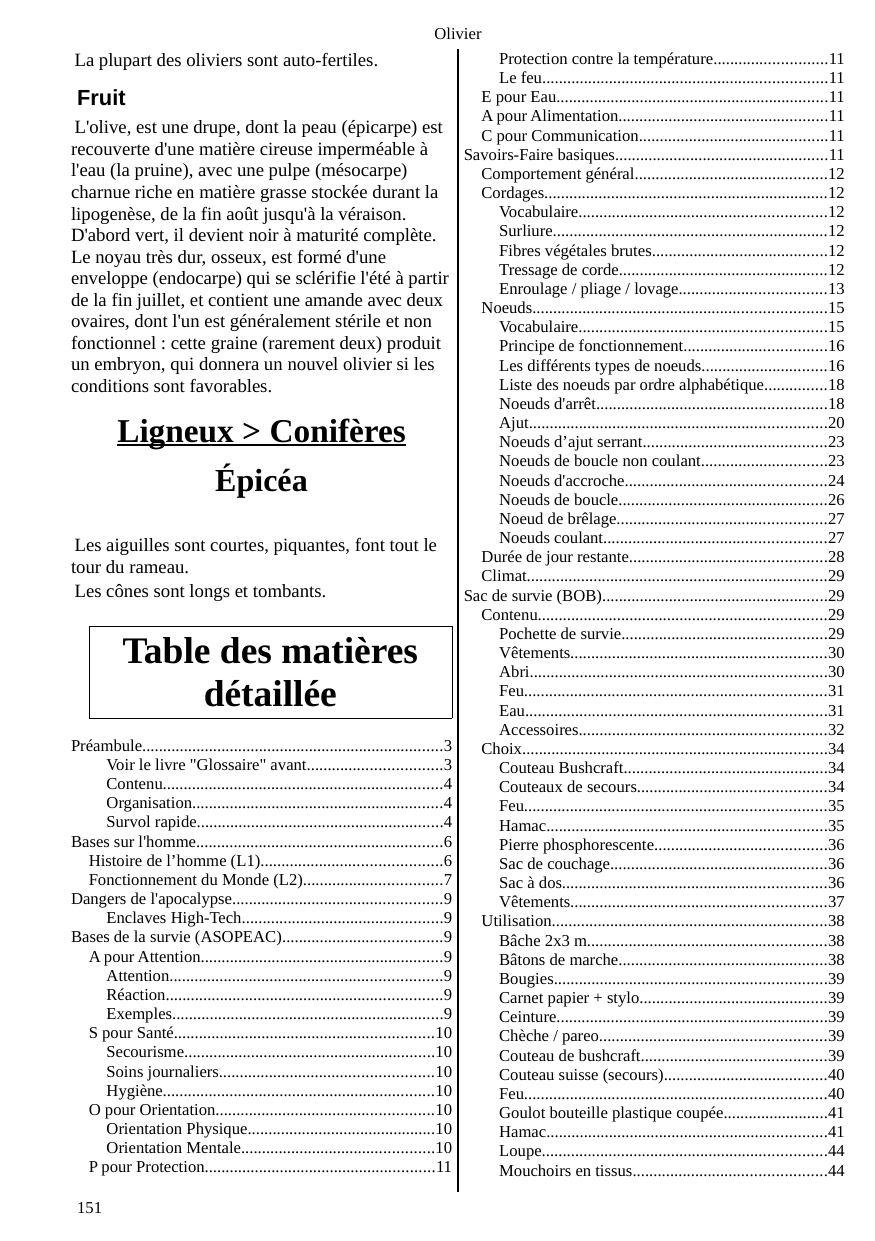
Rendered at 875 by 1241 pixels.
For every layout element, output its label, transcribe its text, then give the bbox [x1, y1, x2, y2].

text P pour Protection 11 [88, 1157, 452, 1176]
text Les différents types de noeuds 16 [499, 355, 844, 374]
text Feu 31 [499, 681, 844, 700]
text Fonctionnement du Monde (L2) 7 [88, 870, 452, 889]
text Contenu 29 [481, 604, 844, 624]
text Noeuds coulant 27 [499, 528, 844, 547]
text E pour Eau 11 [481, 87, 844, 106]
text Tressage de corde 12 [499, 259, 844, 279]
text O pour Orientation 10 [88, 1100, 452, 1119]
text Carnet papier + stylo 39 [499, 988, 844, 1007]
subtitle Fruit [77, 85, 452, 110]
text Eau 31 [499, 700, 844, 719]
text Fibres végétales brutes 12 [499, 240, 844, 259]
text Vocabulaire 12 [499, 202, 844, 221]
text Bases de la survie (ASOPEAC) 9 [71, 927, 452, 946]
text Les cônes sont longs et tombants. [71, 580, 452, 602]
text Vêtements 37 [499, 892, 844, 911]
text S pour Santé 10 [88, 1023, 452, 1042]
text Noeuds d'arrêt 18 [499, 394, 844, 413]
text Noeuds 15 [481, 298, 844, 317]
text Goulot bouteille plastique coupée 41 [499, 1103, 844, 1122]
text Organisation 4 [106, 793, 452, 812]
text Cordages 12 [481, 183, 844, 202]
text Couteau Bushcraft 34 [499, 758, 844, 777]
text Hamac 35 [499, 815, 844, 834]
text Noeuds de boucle 26 [499, 489, 844, 509]
text A pour Attention 9 [88, 946, 452, 966]
text Couteaux de secours 34 [499, 777, 844, 796]
text Bases sur l'homme 6 [71, 831, 452, 851]
text C pour Communication 11 [481, 125, 844, 144]
text Noeuds de boucle non coulant 23 [499, 451, 844, 470]
text Hamac 41 [499, 1122, 844, 1141]
subtitle Ligneux > Conifères [71, 411, 452, 449]
text Contenu 4 [106, 774, 452, 793]
text Ceinture 39 [499, 1007, 844, 1026]
text Bâche 2x3 m 38 [499, 930, 844, 949]
text Surliure 12 [499, 221, 844, 240]
text Mouchoirs en tissus 44 [499, 1160, 844, 1179]
text Couteau de bushcraft 39 [499, 1045, 844, 1064]
text Le feu 11 [499, 68, 844, 87]
text Chèche / pareo 39 [499, 1026, 844, 1045]
text Accessoires 32 [499, 719, 844, 739]
text Protection contre la température 11 [499, 49, 844, 68]
text Réaction 9 [106, 985, 452, 1004]
text Climat 29 [481, 566, 844, 585]
text Noeud de brêlage 27 [499, 509, 844, 528]
text Bâtons de marche 38 [499, 949, 844, 969]
text Loupe 44 [499, 1141, 844, 1160]
text Enclaves High-Tech 9 [106, 908, 452, 927]
text Abri 30 [499, 662, 844, 681]
text Soins journaliers 10 [106, 1061, 452, 1081]
text Pierre phosphorescente 36 [499, 834, 844, 854]
text Utilisation 38 [481, 911, 844, 930]
text Survol rapide 4 [106, 812, 452, 831]
text Durée de jour restante 28 [481, 547, 844, 566]
text Sac à dos 36 [499, 873, 844, 892]
text Orientation Physique 10 [106, 1119, 452, 1138]
text Feu 35 [499, 796, 844, 815]
text L'olive, est une drupe, dont la peau (épicarpe) est recouverte d'une matière cireuse imperméable à l'eau (la pruine), avec une pulpe (mésocarpe) charnue riche en matière grasse stockée durant la lipogenèse, de la fin août jusqu'à la véraison. D'abord vert, il devient noir à maturité complète. Le noyau très dur, osseux, est formé d'une enveloppe (endocarpe) qui se sclérifie l'été à partir de la fin juillet, et contient une amande avec deux ovaires, dont l'un est généralement stérile et non fonctionnel : cette graine (rarement deux) produit un embryon, qui donnera un nouvel olivier si les conditions sont favorables. [71, 116, 452, 396]
text Sac de couchage 36 [499, 854, 844, 873]
text Attention 9 [106, 966, 452, 985]
text Liste des noeuds par ordre alphabétique 18 [499, 374, 844, 394]
text Exemples 9 [106, 1004, 452, 1023]
text Orientation Mentale 10 [106, 1138, 452, 1157]
text Secourisme 10 [106, 1042, 452, 1061]
text Choix 34 [481, 739, 844, 758]
text Noeuds d'accroche 24 [499, 470, 844, 489]
text Pochette de survie 29 [499, 624, 844, 643]
text Vocabulaire 15 [499, 317, 844, 336]
text Ajut 20 [499, 413, 844, 432]
text Comportement général 12 [481, 164, 844, 183]
text Voir le livre "Glossaire" avant 3 [106, 755, 452, 774]
text Préambule 3 [71, 736, 452, 755]
subtitle Épicéa [71, 461, 452, 498]
text Les aiguilles sont courtes, piquantes, font tout le tour du rameau. [71, 534, 452, 577]
text Hygiène 10 [106, 1081, 452, 1100]
text La plupart des oliviers sont auto-fertiles. [71, 49, 452, 70]
text Dangers de l'apocalypse 9 [71, 889, 452, 908]
text Savoirs-Faire basiques 11 [463, 144, 844, 164]
text A pour Alimentation 11 [481, 106, 844, 125]
text Couteau suisse (secours) 40 [499, 1064, 844, 1084]
text Noeuds d’ajut serrant 23 [499, 432, 844, 451]
text Enroulage / pliage / lovage 13 [499, 279, 844, 298]
text Sac de survie (BOB) 29 [463, 585, 844, 604]
text Feu 40 [499, 1084, 844, 1103]
text Vêtements 30 [499, 643, 844, 662]
text Histoire de l’homme (L1) 6 [88, 851, 452, 870]
text Principe de fonctionnement 16 [499, 336, 844, 355]
text Bougies 39 [499, 969, 844, 988]
subtitle Table des matières détaillée [90, 627, 452, 718]
